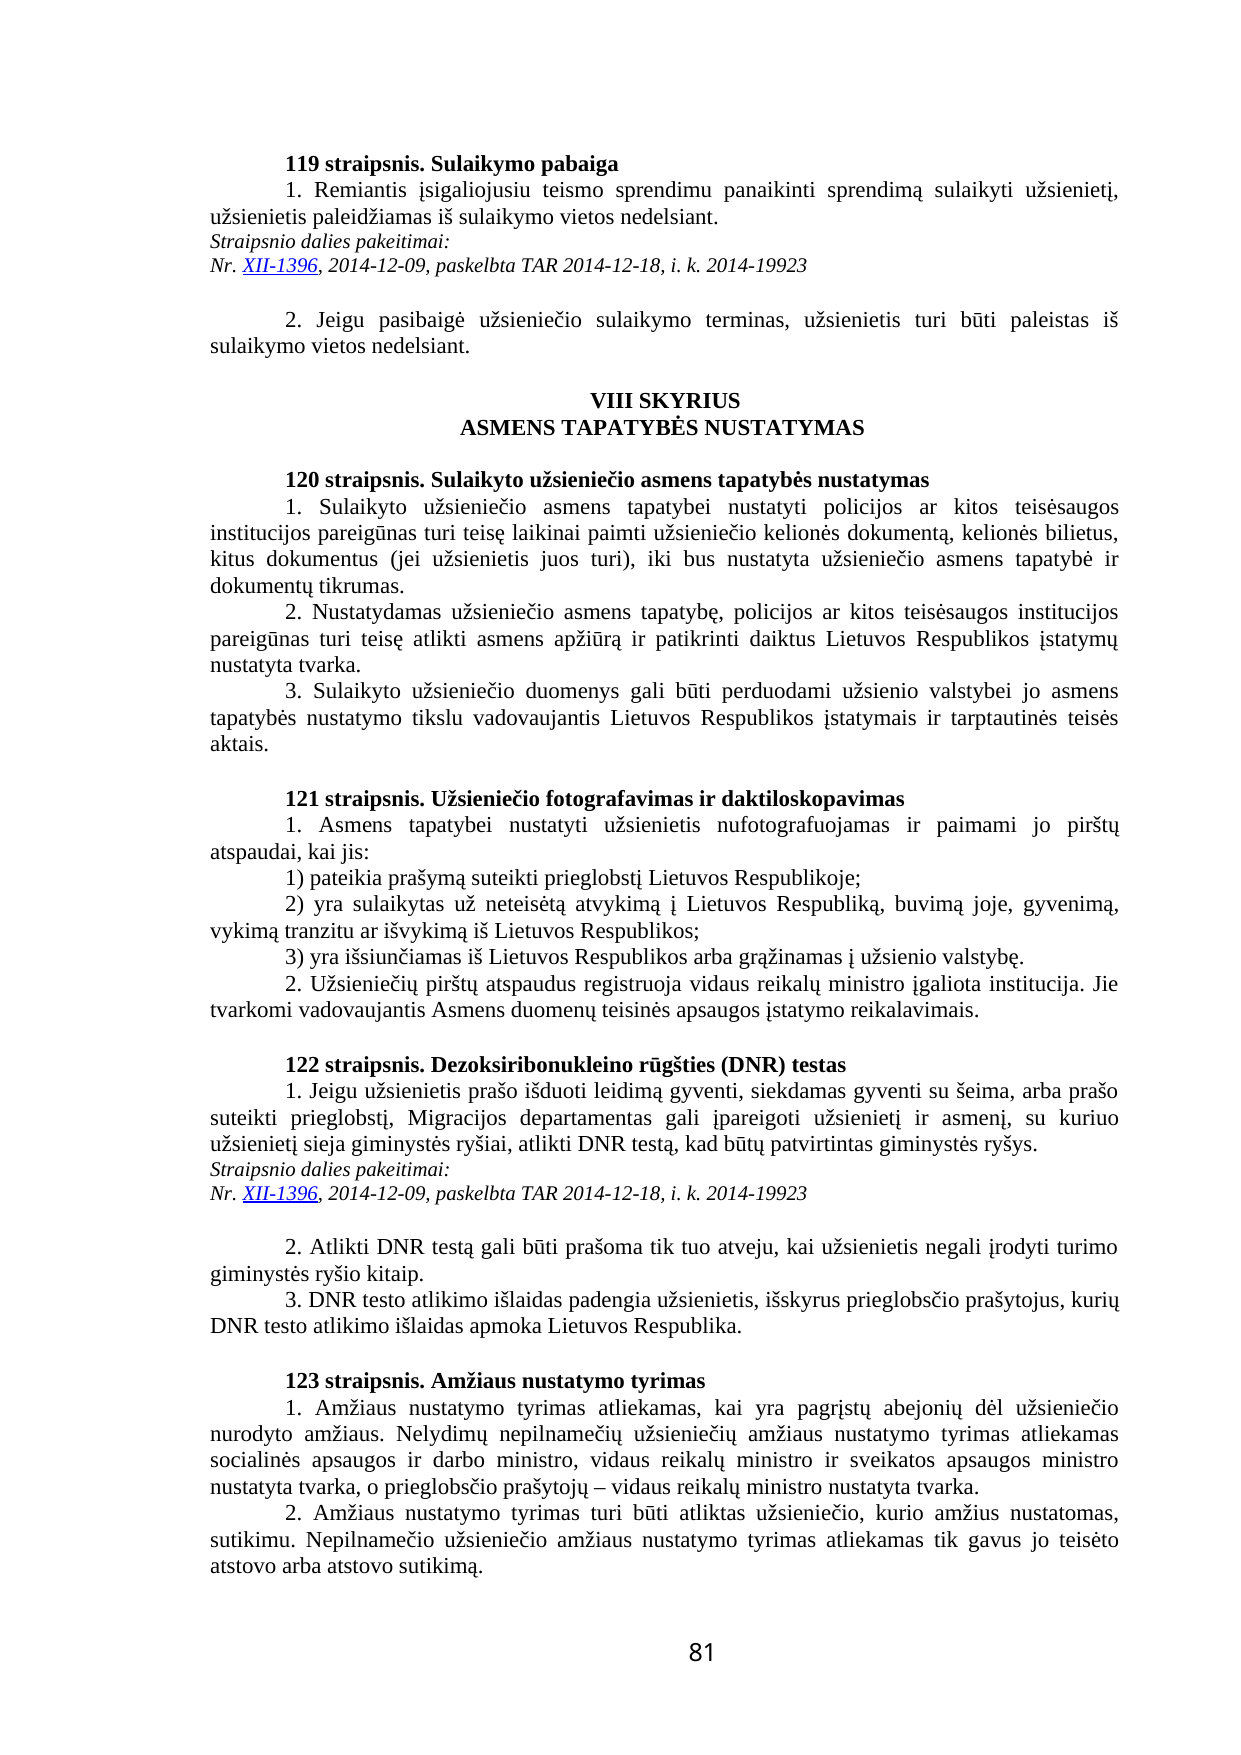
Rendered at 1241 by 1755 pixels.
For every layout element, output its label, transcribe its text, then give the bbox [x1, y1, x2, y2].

text Straipsnio dalies pakeitimai: [210, 1156, 1120, 1181]
text 3. DNR testo atlikimo išlaidas padengia užsienietis, išskyrus prieglobsčio prašytojus, kurių DNR testo atlikimo išlaidas apmoka Lietuvos Respublika. [210, 1286, 1120, 1339]
text 3) yra išsiunčiamas iš Lietuvos Respublikos arba grąžinamas į užsienio valstybę. [210, 943, 1120, 969]
text 1. Sulaikyto užsieniečio asmens tapatybei nustatyti policijos ar kitos teisėsaugos institucijos pareigūnas turi teisę laikinai paimti užsieniečio kelionės dokumentą, kelionės bilietus, kitus dokumentus (jei užsienietis juos turi), iki bus nustatyta užsieniečio asmens tapatybė ir dokumentų tikrumas. [210, 493, 1120, 598]
text 1. Amžiaus nustatymo tyrimas atliekamas, kai yra pagrįstų abejonių dėl užsieniečio nurodyto amžiaus. Nelydimų nepilnamečių užsieniečių amžiaus nustatymo tyrimas atliekamas socialinės apsaugos ir darbo ministro, vidaus reikalų ministro ir sveikatos apsaugos ministro nustatyta tvarka, o prieglobsčio prašytojų – vidaus reikalų ministro nustatyta tvarka. [210, 1394, 1120, 1499]
text Nr. XII-1396, 2014-12-09, paskelbta TAR 2014-12-18, i. k. 2014-19923 [210, 1181, 1120, 1204]
text Straipsnio dalies pakeitimai: [210, 229, 1120, 253]
text Nr. XII-1396, 2014-12-09, paskelbta TAR 2014-12-18, i. k. 2014-19923 [210, 253, 1120, 277]
text 3. Sulaikyto užsieniečio duomenys gali būti perduodami užsienio valstybei jo asmens tapatybės nustatymo tikslu vadovaujantis Lietuvos Respublikos įstatymais ir tarptautinės teisės aktais. [210, 677, 1120, 756]
text ASMENS TAPATYBĖS NUSTATYMAS [210, 414, 1120, 440]
text 2. Amžiaus nustatymo tyrimas turi būti atliktas užsieniečio, kurio amžius nustatomas, sutikimu. Nepilnamečio užsieniečio amžiaus nustatymo tyrimas atliekamas tik gavus jo teisėto atstovo arba atstovo sutikimą. [210, 1499, 1120, 1578]
text 2. Užsieniečių pirštų atspaudus registruoja vidaus reikalų ministro įgaliota institucija. Jie tvarkomi vadovaujantis Asmens duomenų teisinės apsaugos įstatymo reikalavimais. [210, 969, 1120, 1022]
text 1. Jeigu užsienietis prašo išduoti leidimą gyventi, siekdamas gyventi su šeima, arba prašo suteikti prieglobstį, Migracijos departamentas gali įpareigoti užsienietį ir asmenį, su kuriuo užsienietį sieja giminystės ryšiai, atlikti DNR testą, kad būtų patvirtintas giminystės ryšys. [210, 1077, 1120, 1156]
text 2. Jeigu pasibaigė užsieniečio sulaikymo terminas, užsienietis turi būti paleistas iš sulaikymo vietos nedelsiant. [210, 306, 1120, 359]
text 2. Atlikti DNR testą gali būti prašoma tik tuo atveju, kai užsienietis negali įrodyti turimo giminystės ryšio kitaip. [210, 1233, 1120, 1286]
text 2) yra sulaikytas už neteisėtą atvykimą į Lietuvos Respubliką, buvimą joje, gyvenimą, vykimą tranzitu ar išvykimą iš Lietuvos Respublikos; [210, 891, 1120, 943]
text 120 straipsnis. Sulaikyto užsieniečio asmens tapatybės nustatymas [210, 466, 1120, 493]
text 1. Remiantis įsigaliojusiu teismo sprendimu panaikinti sprendimą sulaikyti užsienietį, užsienietis paleidžiamas iš sulaikymo vietos nedelsiant. [210, 176, 1120, 229]
text 2. Nustatydamas užsieniečio asmens tapatybę, policijos ar kitos teisėsaugos institucijos pareigūnas turi teisę atlikti asmens apžiūrą ir patikrinti daiktus Lietuvos Respublikos įstatymų nustatyta tvarka. [210, 598, 1120, 677]
text 1) pateikia prašymą suteikti prieglobstį Lietuvos Respublikoje; [210, 864, 1120, 891]
text 123 straipsnis. Amžiaus nustatymo tyrimas [210, 1367, 1120, 1394]
text 121 straipsnis. Užsieniečio fotografavimas ir daktiloskopavimas [210, 785, 1120, 811]
text 122 straipsnis. Dezoksiribonukleino rūgšties (DNR) testas [210, 1051, 1120, 1077]
text 1. Asmens tapatybei nustatyti užsienietis nufotografuojamas ir paimami jo pirštų atspaudai, kai jis: [210, 811, 1120, 864]
text VIII SKYRIUS [210, 387, 1120, 414]
text 119 straipsnis. Sulaikymo pabaiga [210, 150, 1120, 176]
